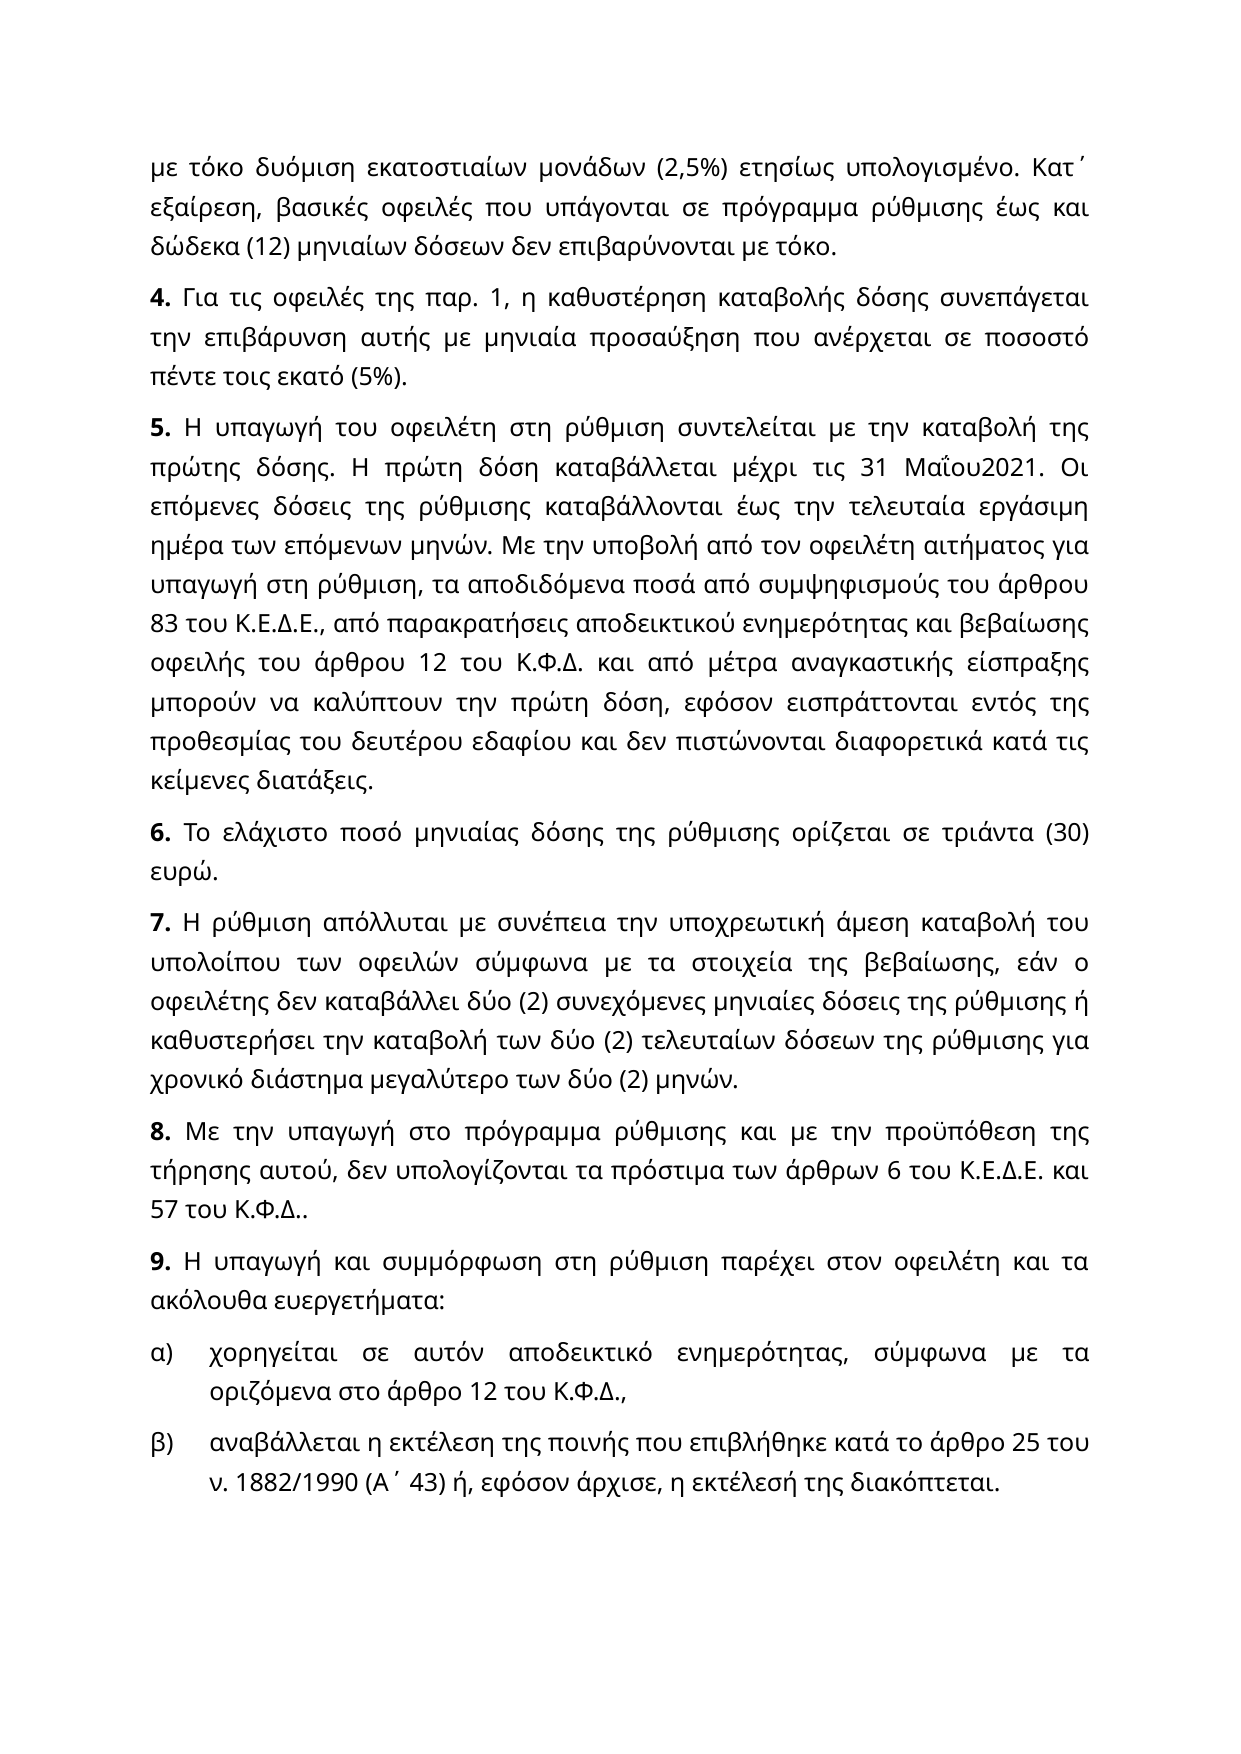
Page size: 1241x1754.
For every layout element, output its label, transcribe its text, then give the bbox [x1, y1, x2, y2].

list β) αναβάλλεται η εκτέλεση της ποινής που επιβλήθηκε κατά το άρθρο 25 του ν. 1882/1990 (Α΄ 43) ή, εφόσον άρχισε, η εκτέλεσή της διακόπτεται. [150, 1425, 1090, 1498]
text 7. Η ρύθμιση απόλλυται με συνέπεια την υποχρεωτική άμεση καταβολή του υπολοίπου των οφειλών σύμφωνα με τα στοιχεία της βεβαίωσης, εάν ο οφειλέτης δεν καταβάλλει δύο (2) συνεχόμενες μηνιαίες δόσεις της ρύθμισης ή καθυστερήσει την καταβολή των δύο (2) τελευταίων δόσεων της ρύθμισης για χρονικό διάστημα μεγαλύτερο των δύο (2) μηνών. [150, 905, 1090, 1096]
text με τόκο δυόμιση εκατοστιαίων μονάδων (2,5%) ετησίως υπολογισμένο. Κατ΄ εξαίρεση, βασικές οφειλές που υπάγονται σε πρόγραμμα ρύθμισης έως και δώδεκα (12) μηνιαίων δόσεων δεν επιβαρύνονται με τόκο. [150, 150, 1090, 262]
text 8. Με την υπαγωγή στο πρόγραμμα ρύθμισης και με την προϋπόθεση της τήρησης αυτού, δεν υπολογίζονται τα πρόστιμα των άρθρων 6 του Κ.Ε.Δ.Ε. και 57 του Κ.Φ.Δ.. [150, 1113, 1090, 1226]
text 4. Για τις οφειλές της παρ. 1, η καθυστέρηση καταβολής δόσης συνεπάγεται την επιβάρυνση αυτής με μηνιαία προσαύξηση που ανέρχεται σε ποσοστό πέντε τοις εκατό (5%). [150, 280, 1090, 392]
text 5. Η υπαγωγή του οφειλέτη στη ρύθμιση συντελείται με την καταβολή της πρώτης δόσης. Η πρώτη δόση καταβάλλεται μέχρι τις 31 Μαΐου2021. Οι επόμενες δόσεις της ρύθμισης καταβάλλονται έως την τελευταία εργάσιμη ημέρα των επόμενων μηνών. Με την υποβολή από τον οφειλέτη αιτήματος για υπαγωγή στη ρύθμιση, τα αποδιδόμενα ποσά από συμψηφισμούς του άρθρου 83 του Κ.Ε.Δ.Ε., από παρακρατήσεις αποδεικτικού ενημερότητας και βεβαίωσης οφειλής του άρθρου 12 του Κ.Φ.Δ. και από μέτρα αναγκαστικής είσπραξης μπορούν να καλύπτουν την πρώτη δόση, εφόσον εισπράττονται εντός της προθεσμίας του δευτέρου εδαφίου και δεν πιστώνονται διαφορετικά κατά τις κείμενες διατάξεις. [150, 410, 1090, 797]
text 9. Η υπαγωγή και συμμόρφωση στη ρύθμιση παρέχει στον οφειλέτη και τα ακόλουθα ευεργετήματα: [150, 1243, 1090, 1317]
text 6. Το ελάχιστο ποσό μηνιαίας δόσης της ρύθμισης ορίζεται σε τριάντα (30) ευρώ. [150, 814, 1090, 887]
list α) χορηγείται σε αυτόν αποδεικτικό ενημερότητας, σύμφωνα με τα οριζόμενα στο άρθρο 12 του Κ.Φ.Δ., [150, 1334, 1090, 1407]
